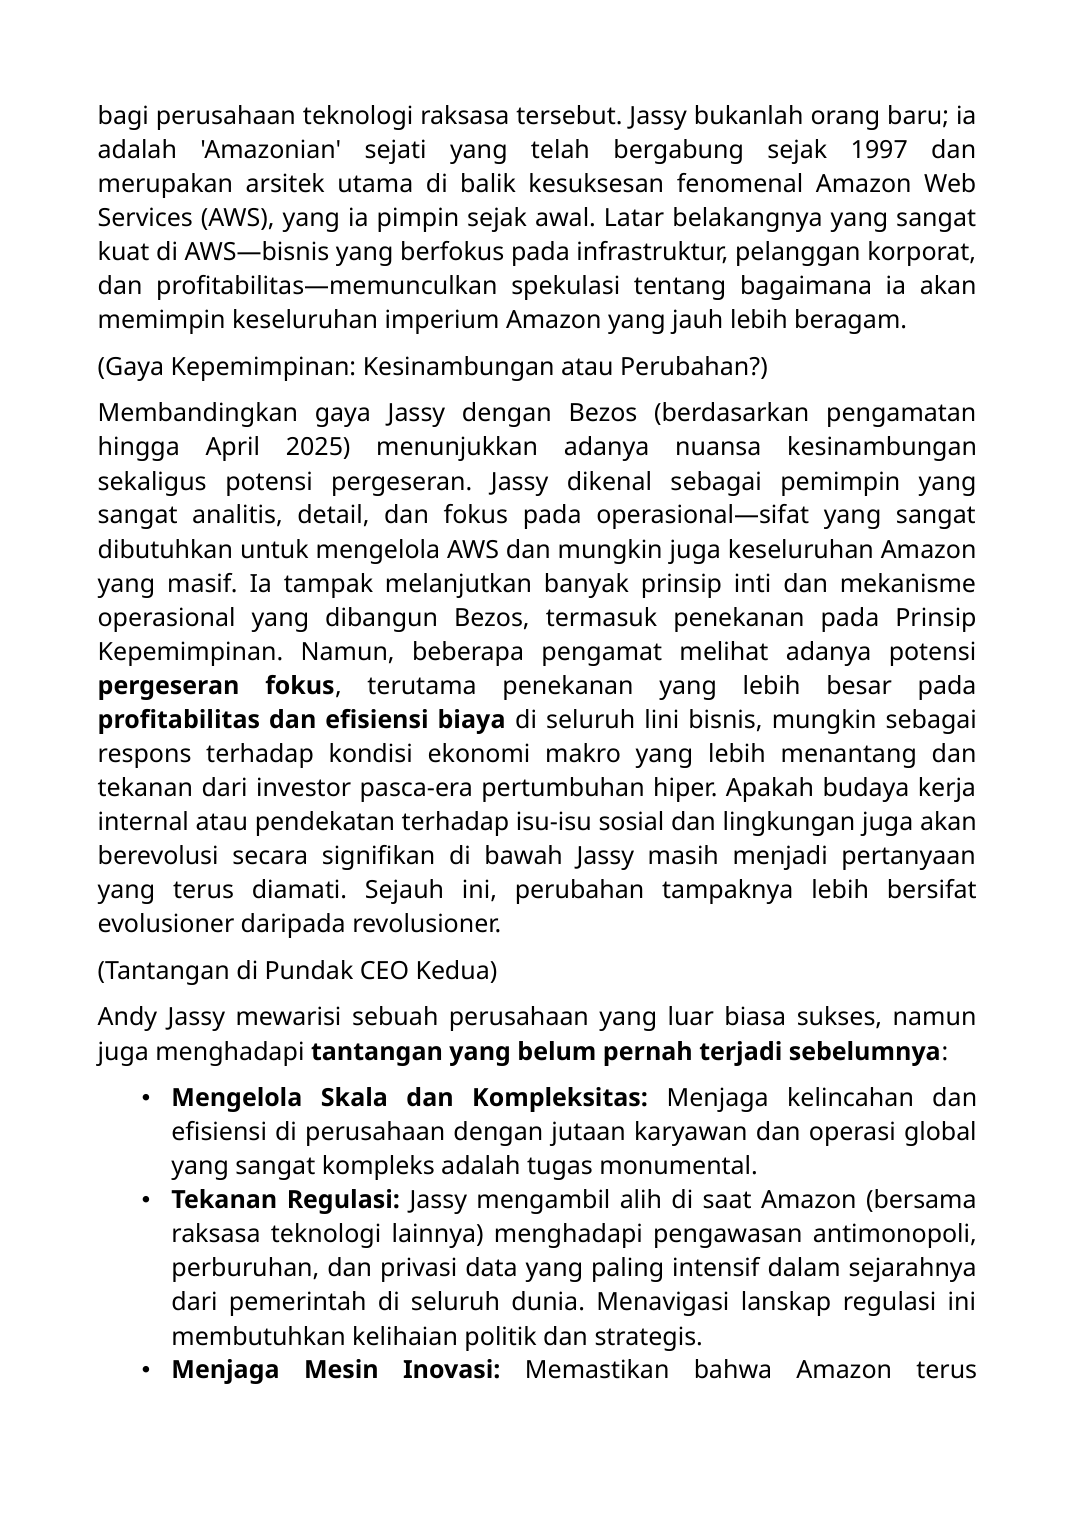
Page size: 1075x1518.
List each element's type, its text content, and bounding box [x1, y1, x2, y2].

list Menjaga Mesin Inovasi: Memastikan bahwa Amazon terus [142, 1352, 977, 1386]
text bagi perusahaan teknologi raksasa tersebut. Jassy bukanlah orang baru; ia adalah 'Amazonian' sejati yang telah bergabung sejak 1997 dan merupakan arsitek utama di balik kesuksesan fenomenal Amazon Web Services (AWS), yang ia pimpin sejak awal. Latar belakangnya yang sangat kuat di AWS—bisnis yang berfokus pada infrastruktur, pelanggan korporat, dan profitabilitas—memunculkan spekulasi tentang bagaimana ia akan memimpin keseluruhan imperium Amazon yang jauh lebih beragam. [97, 97, 977, 336]
text Andy Jassy mewarisi sebuah perusahaan yang luar biasa sukses, namun juga menghadapi tantangan yang belum pernah terjadi sebelumnya: [97, 999, 977, 1067]
text Membandingkan gaya Jassy dengan Bezos (berdasarkan pengamatan hingga April 2025) menunjukkan adanya nuansa kesinambungan sekaligus potensi pergeseran. Jassy dikenal sebagai pemimpin yang sangat analitis, detail, dan fokus pada operasional—sifat yang sangat dibutuhkan untuk mengelola AWS dan mungkin juga keseluruhan Amazon yang masif. Ia tampak melanjutkan banyak prinsip inti dan mekanisme operasional yang dibangun Bezos, termasuk penekanan pada Prinsip Kepemimpinan. Namun, beberapa pengamat melihat adanya potensi pergeseran fokus, terutama penekanan yang lebih besar pada profitabilitas dan efisiensi biaya di seluruh lini bisnis, mungkin sebagai respons terhadap kondisi ekonomi makro yang lebih menantang dan tekanan dari investor pasca-era pertumbuhan hiper. Apakah budaya kerja internal atau pendekatan terhadap isu-isu sosial dan lingkungan juga akan berevolusi secara signifikan di bawah Jassy masih menjadi pertanyaan yang terus diamati. Sejauh ini, perubahan tampaknya lebih bersifat evolusioner daripada revolusioner. [97, 395, 977, 940]
list Mengelola Skala dan Kompleksitas: Menjaga kelincahan dan efisiensi di perusahaan dengan jutaan karyawan dan operasi global yang sangat kompleks adalah tugas monumental. [142, 1080, 977, 1182]
text (Tantangan di Pundak CEO Kedua) [97, 952, 977, 987]
text (Gaya Kepemimpinan: Kesinambungan atau Perubahan?) [97, 348, 977, 382]
list Tekanan Regulasi: Jassy mengambil alih di saat Amazon (bersama raksasa teknologi lainnya) menghadapi pengawasan antimonopoli, perburuhan, dan privasi data yang paling intensif dalam sejarahnya dari pemerintah di seluruh dunia. Menavigasi lanskap regulasi ini membutuhkan kelihaian politik dan strategis. [142, 1182, 977, 1352]
